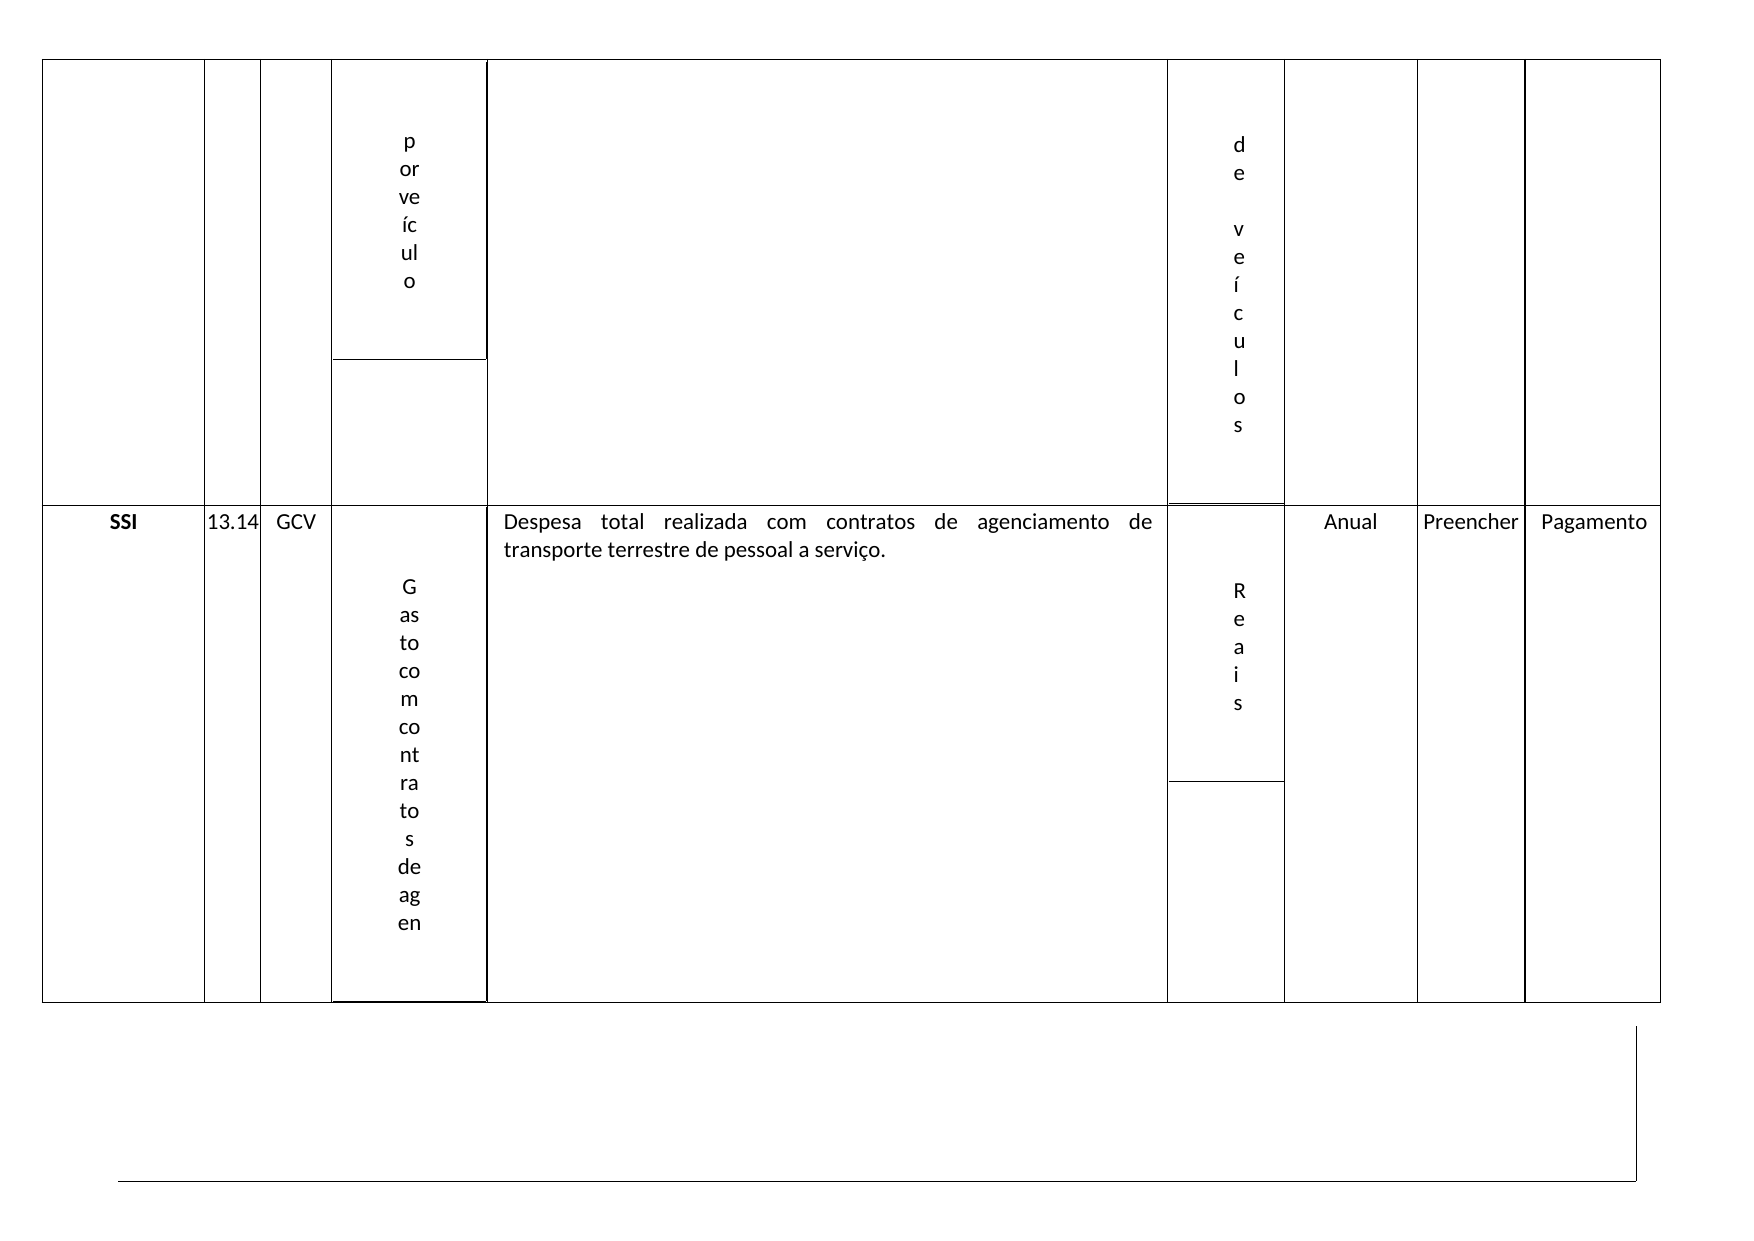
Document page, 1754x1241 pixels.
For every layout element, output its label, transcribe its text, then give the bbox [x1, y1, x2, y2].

table_cell [1285, 60, 1417, 505]
table_cell SSI [43, 506, 204, 1002]
table_cell [205, 60, 260, 505]
table_cell Pagamento [1526, 506, 1660, 1002]
table_cell de veículos [1168, 60, 1284, 505]
table_cell Anual [1285, 506, 1417, 1002]
table_cell [43, 60, 204, 505]
table_cell [1418, 60, 1524, 505]
table_cell Preencher [1418, 506, 1524, 1002]
table_cell [488, 60, 1167, 505]
table_cell Gasto com contratos de agen [332, 506, 487, 1002]
table_cell Despesa total realizada com contratos de agenciamento de transporte terrestre de pessoal a serviço. [488, 506, 1167, 1002]
table_cell GCV [261, 506, 331, 1002]
table_cell 13.14 [205, 506, 260, 1002]
table_cell [261, 60, 331, 505]
table_cell Reais [1168, 506, 1284, 1002]
table_cell - [1526, 60, 1660, 505]
table_cell por veículo [332, 60, 487, 505]
